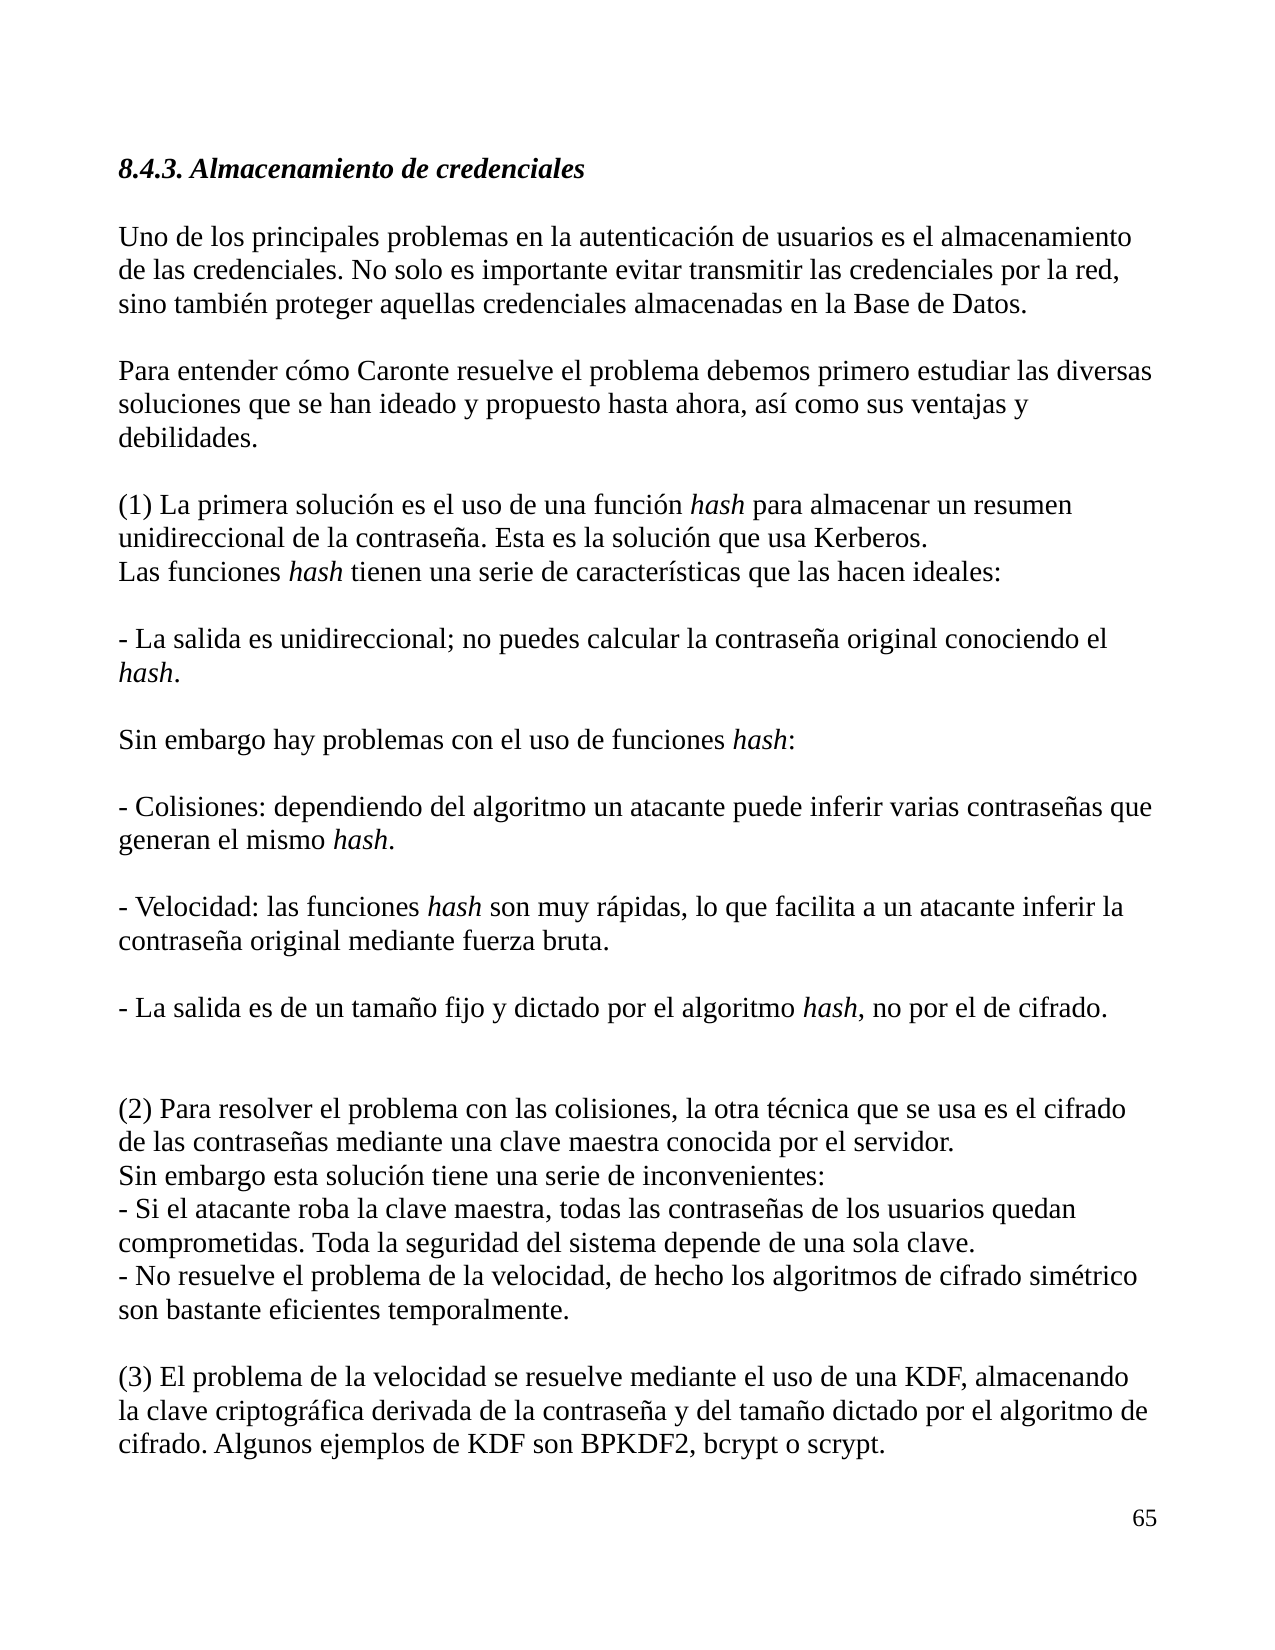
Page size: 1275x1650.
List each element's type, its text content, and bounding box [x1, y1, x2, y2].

text (3) El problema de la velocidad se resuelve mediante el uso de una KDF, almacenando la clave criptográfica derivada de la contraseña y del tamaño dictado por el algoritmo de cifrado. Algunos ejemplos de KDF son BPKDF2, bcrypt o scrypt. [118, 1359, 1157, 1460]
text - Colisiones: dependiendo del algoritmo un atacante puede inferir varias contraseñas que generan el mismo hash. [118, 789, 1157, 856]
text - La salida es unidireccional; no puedes calcular la contraseña original conociendo el hash. [118, 621, 1157, 688]
text - La salida es de un tamaño fijo y dictado por el algoritmo hash, no por el de cifrado. [118, 990, 1157, 1024]
text 8.4.3. Almacenamiento de credenciales [118, 152, 1157, 185]
text Para entender cómo Caronte resuelve el problema debemos primero estudiar las diversas soluciones que se han ideado y propuesto hasta ahora, así como sus ventajas y debilidades. [118, 353, 1157, 453]
text - Velocidad: las funciones hash son muy rápidas, lo que facilita a un atacante inferir la contraseña original mediante fuerza bruta. [118, 889, 1157, 957]
text - Si el atacante roba la clave maestra, todas las contraseñas de los usuarios quedan comprometidas. Toda la seguridad del sistema depende de una sola clave. [118, 1191, 1157, 1258]
text Sin embargo esta solución tiene una serie de inconvenientes: [118, 1158, 1157, 1191]
text Las funciones hash tienen una serie de características que las hacen ideales: [118, 554, 1157, 588]
text (2) Para resolver el problema con las colisiones, la otra técnica que se usa es el cifrado de las contraseñas mediante una clave maestra conocida por el servidor. [118, 1091, 1157, 1158]
text Sin embargo hay problemas con el uso de funciones hash: [118, 722, 1157, 755]
text (1) La primera solución es el uso de una función hash para almacenar un resumen unidireccional de la contraseña. Esta es la solución que usa Kerberos. [118, 487, 1157, 554]
text - No resuelve el problema de la velocidad, de hecho los algoritmos de cifrado simétrico son bastante eficientes temporalmente. [118, 1258, 1157, 1326]
text Uno de los principales problemas en la autenticación de usuarios es el almacenamiento de las credenciales. No solo es importante evitar transmitir las credenciales por la red, sino también proteger aquellas credenciales almacenadas en la Base de Datos. [118, 219, 1157, 319]
